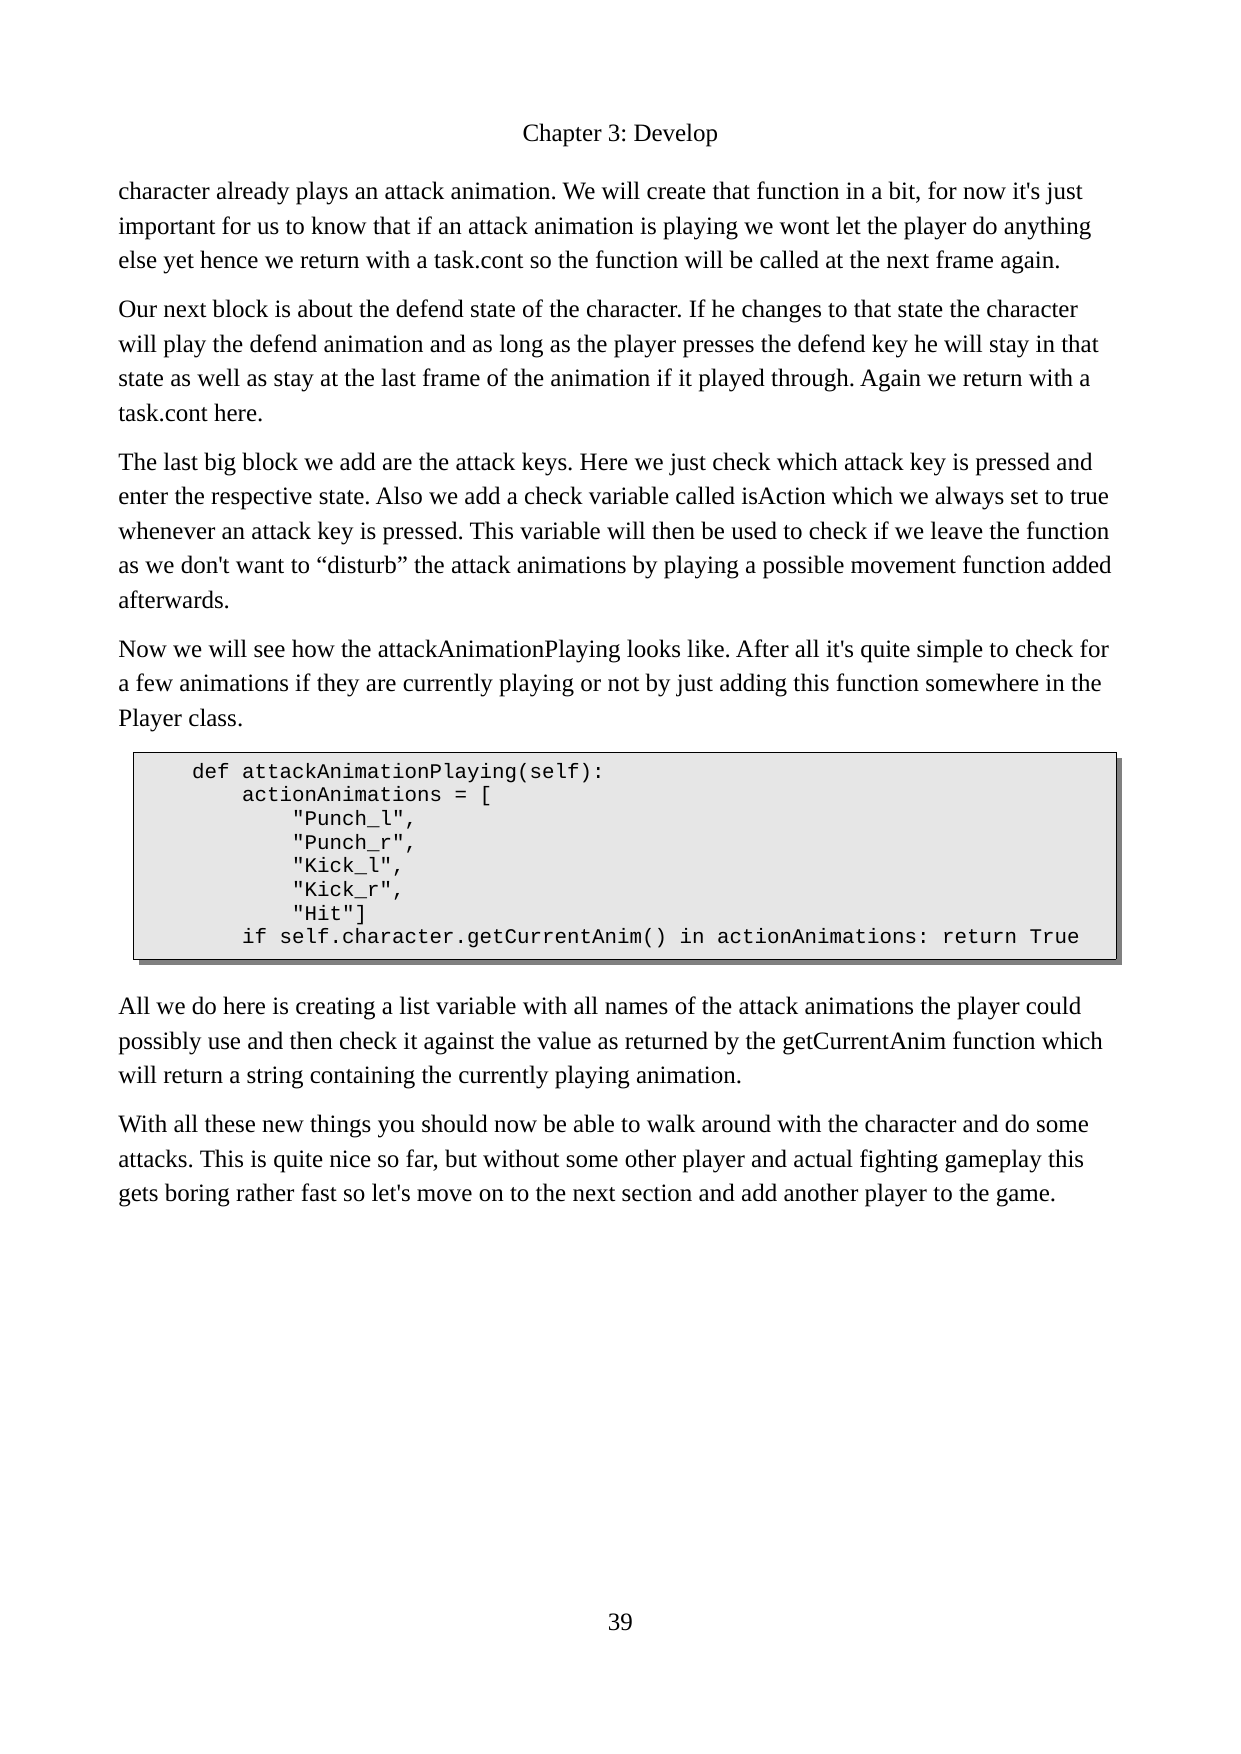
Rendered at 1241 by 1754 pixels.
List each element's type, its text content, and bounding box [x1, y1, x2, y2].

text "Punch_l", [134, 799, 1116, 823]
text The last big block we add are the attack keys. Here we just check which attack key is pressed and enter the respective state. Also we add a check variable called isAction which we always set to true whenever an attack key is pressed. This variable will then be used to check if we leave the function as we don't want to “disturb” the attack animations by playing a possible movement function added afterwards. [118, 447, 1122, 613]
text "Punch_r", [134, 823, 1116, 846]
text "Kick_r", [134, 870, 1116, 894]
text Now we will see how the attackAnimationPlaying looks like. After all it's quite simple to check for a few animations if they are currently playing or not by just adding this function somewhere in the Player class. [118, 634, 1122, 732]
text All we do here is creating a list variable with all names of the attack animations the player could possibly use and then check it against the value as returned by the getCurrentAnim function which will return a string containing the currently playing animation. [118, 991, 1122, 1089]
text "Hit"] [134, 894, 1116, 917]
text actionAnimations = [ [134, 776, 1116, 799]
text if self.character.getCurrentAnim() in actionAnimations: return True [134, 917, 1116, 959]
text character already plays an attack animation. We will create that function in a bit, for now it's just important for us to know that if an attack animation is playing we wont let the player do anything else yet hence we return with a task.cont so the function will be called at the next frame again. [118, 176, 1122, 274]
text Our next block is about the defend state of the character. If he changes to that state the character will play the defend animation and as long as the player presses the defend key he will stay in that state as well as stay at the last frame of the animation if it played through. Again we return with a task.cont here. [118, 294, 1122, 427]
text "Kick_l", [134, 846, 1116, 870]
text def attackAnimationPlaying(self): [134, 753, 1116, 776]
text With all these new things you should now be able to walk around with the character and do some attacks. This is quite nice so far, but without some other player and actual fighting gameplay this gets boring rather fast so let's move on to the next section and add another player to the game. [118, 1109, 1122, 1207]
